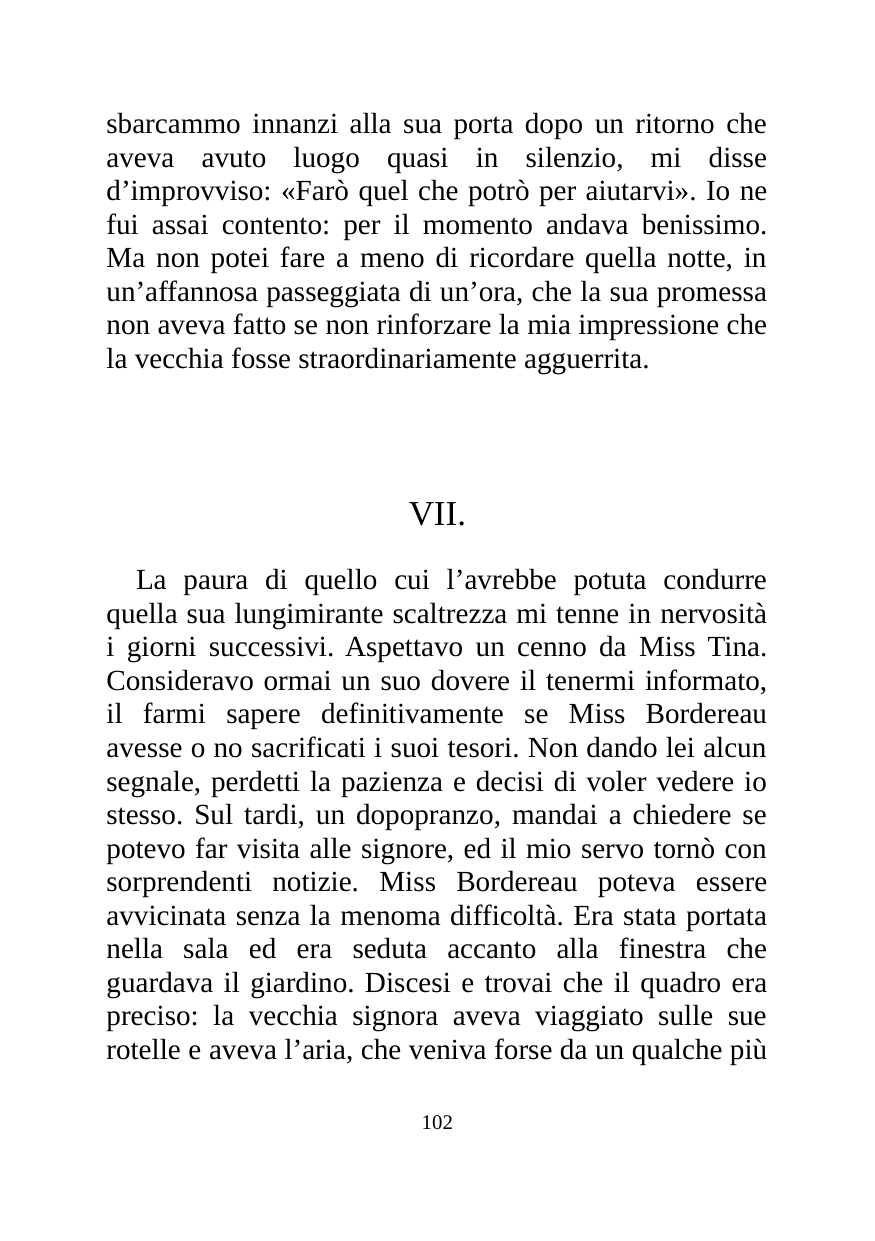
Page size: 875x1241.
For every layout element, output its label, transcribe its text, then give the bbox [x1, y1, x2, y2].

text sbarcammo innanzi alla sua porta dopo un ritorno che aveva avuto luogo quasi in silenzio, mi disse d’improvviso: «Farò quel che potrò per aiutarvi». Io ne fui assai contento: per il momento andava benissimo. Ma non potei fare a meno di ricordare quella notte, in un’affannosa passeggiata di un’ora, che la sua promessa non aveva fatto se non rinforzare la mia impressione che la vecchia fosse straordinariamente agguerrita. [106, 106, 768, 374]
text La paura di quello cui l’avrebbe potuta condurre quella sua lungimirante scaltrezza mi tenne in nervosità i giorni successivi. Aspettavo un cenno da Miss Tina. Consideravo ormai un suo dovere il tenermi informato, il farmi sapere definitivamente se Miss Bordereau avesse o no sacrificati i suoi tesori. Non dando lei alcun segnale, perdetti la pazienza e decisi di voler vedere io stesso. Sul tardi, un dopopranzo, mandai a chiedere se potevo far visita alle signore, ed il mio servo tornò con sorprendenti notizie. Miss Bordereau poteva essere avvicinata senza la menoma difficoltà. Era stata portata nella sala ed era seduta accanto alla finestra che guardava il giardino. Discesi e trovai che il quadro era preciso: la vecchia signora aveva viaggiato sulle sue rotelle e aveva l’aria, che veniva forse da un qualche più [106, 562, 768, 1066]
subtitle VII. [106, 493, 768, 533]
